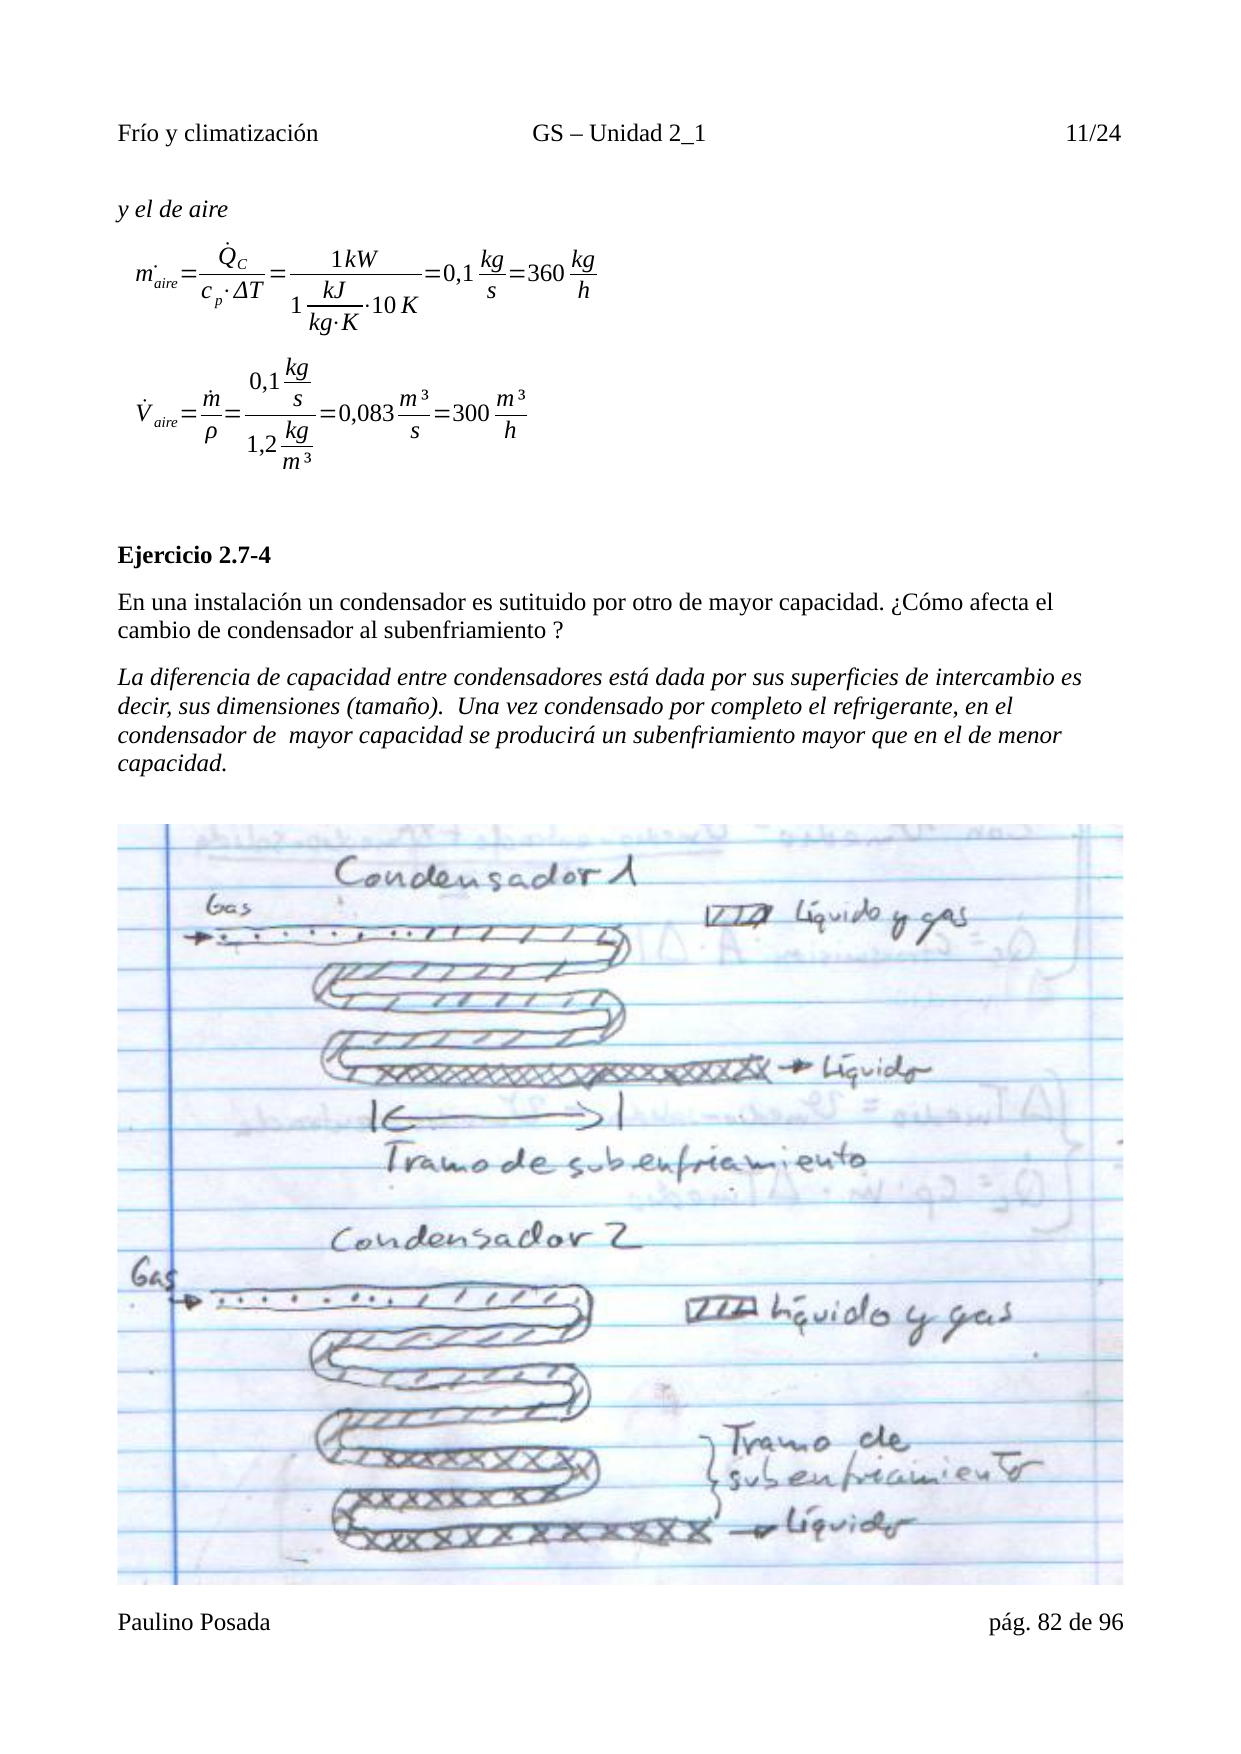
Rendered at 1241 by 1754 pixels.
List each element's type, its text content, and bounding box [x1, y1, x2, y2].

text En una instalación un condensador es sutituido por otro de mayor capacidad. ¿Cómo afecta el cambio de condensador al subenfriamiento ? [117, 587, 1123, 644]
text Ejercicio 2.7-4 [117, 540, 1123, 569]
text y el de aire [117, 194, 1123, 223]
text La diferencia de capacidad entre condensadores está dada por sus superficies de intercambio es decir, sus dimensiones (tamaño). Una vez condensado por completo el refrigerante, en el condensador de mayor capacidad se producirá un subenfriamiento mayor que en el de menor capacidad. [117, 662, 1123, 777]
picture [117, 824, 1124, 1585]
